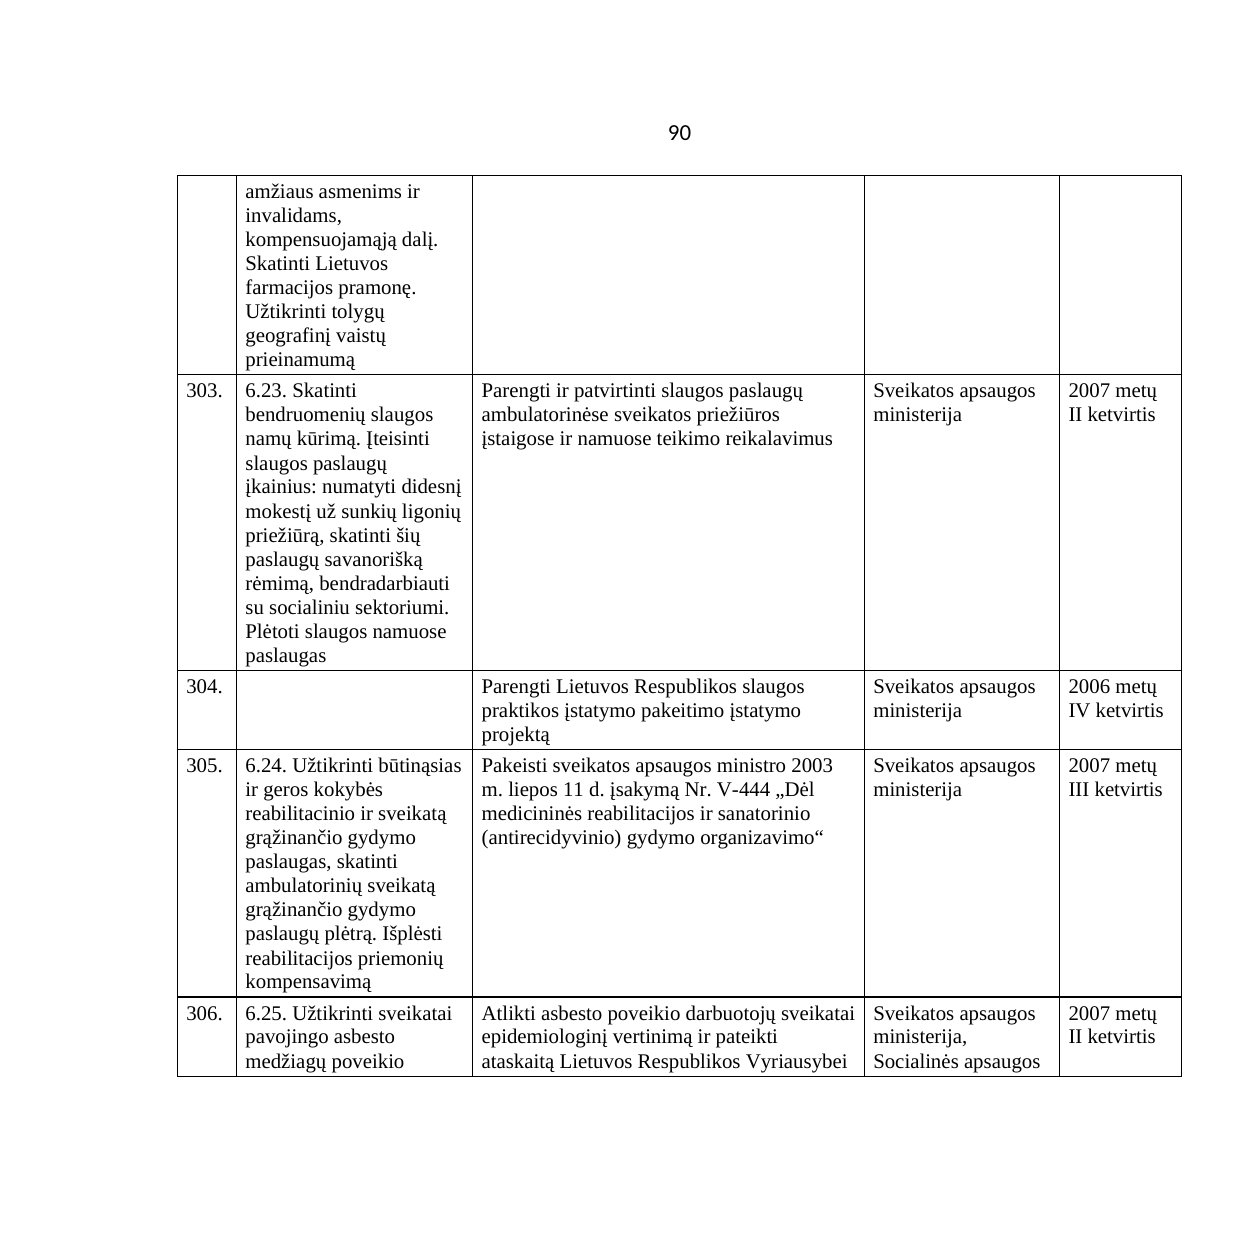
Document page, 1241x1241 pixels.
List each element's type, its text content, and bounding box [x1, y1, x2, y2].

table_cell [237, 671, 472, 749]
table_cell 6.24. Užtikrinti būtinąsias ir geros kokybės reabilitacinio ir sveikatą grąžinančio gydymo paslaugas, skatinti ambulatorinių sveikatą grąžinančio gydymo paslaugų plėtrą. Išplėsti reabilitacijos priemonių kompensavimą [237, 750, 472, 996]
table_cell Sveikatos apsaugos ministerija, Socialinės apsaugos [865, 998, 1059, 1076]
table_cell amžiaus asmenims ir invalidams, kompensuojamąją dalį. Skatinti Lietuvos farmacijos pramonę. Užtikrinti tolygų geografinį vaistų prieinamumą [237, 176, 472, 374]
table_cell 2007 metų II ketvirtis [1060, 375, 1181, 670]
table_cell 2007 metų II ketvirtis [1060, 998, 1181, 1076]
table_cell 2006 metų IV ketvirtis [1060, 671, 1181, 749]
table_cell 6.25. Užtikrinti sveikatai pavojingo asbesto medžiagų poveikio [237, 998, 472, 1076]
table_cell 304. [178, 671, 236, 749]
table_cell Parengti ir patvirtinti slaugos paslaugų ambulatorinėse sveikatos priežiūros įstaigose ir namuose teikimo reikalavimus [473, 375, 864, 670]
table_cell [473, 176, 864, 374]
table_cell 306. [178, 998, 236, 1076]
table_cell 6.23. Skatinti bendruomenių slaugos namų kūrimą. Įteisinti slaugos paslaugų įkainius: numatyti didesnį mokestį už sunkių ligonių priežiūrą, skatinti šių paslaugų savanorišką rėmimą, bendradarbiauti su socialiniu sektoriumi. Plėtoti slaugos namuose paslaugas [237, 375, 472, 670]
table_cell [1060, 176, 1181, 374]
table_cell 303. [178, 375, 236, 670]
table_cell Sveikatos apsaugos ministerija [865, 375, 1059, 670]
table_cell Parengti Lietuvos Respublikos slaugos praktikos įstatymo pakeitimo įstatymo projektą [473, 671, 864, 749]
table_cell 2007 metų III ketvirtis [1060, 750, 1181, 996]
table_cell Pakeisti sveikatos apsaugos ministro 2003 m. liepos 11 d. įsakymą Nr. V-444 „Dėl medicininės reabilitacijos ir sanatorinio (antirecidyvinio) gydymo organizavimo“ [473, 750, 864, 996]
table_cell 305. [178, 750, 236, 996]
table_cell Sveikatos apsaugos ministerija [865, 671, 1059, 749]
table_cell Sveikatos apsaugos ministerija [865, 750, 1059, 996]
table_cell [865, 176, 1059, 374]
table_cell [178, 176, 236, 374]
table_cell Atlikti asbesto poveikio darbuotojų sveikatai epidemiologinį vertinimą ir pateikti ataskaitą Lietuvos Respublikos Vyriausybei [473, 998, 864, 1076]
